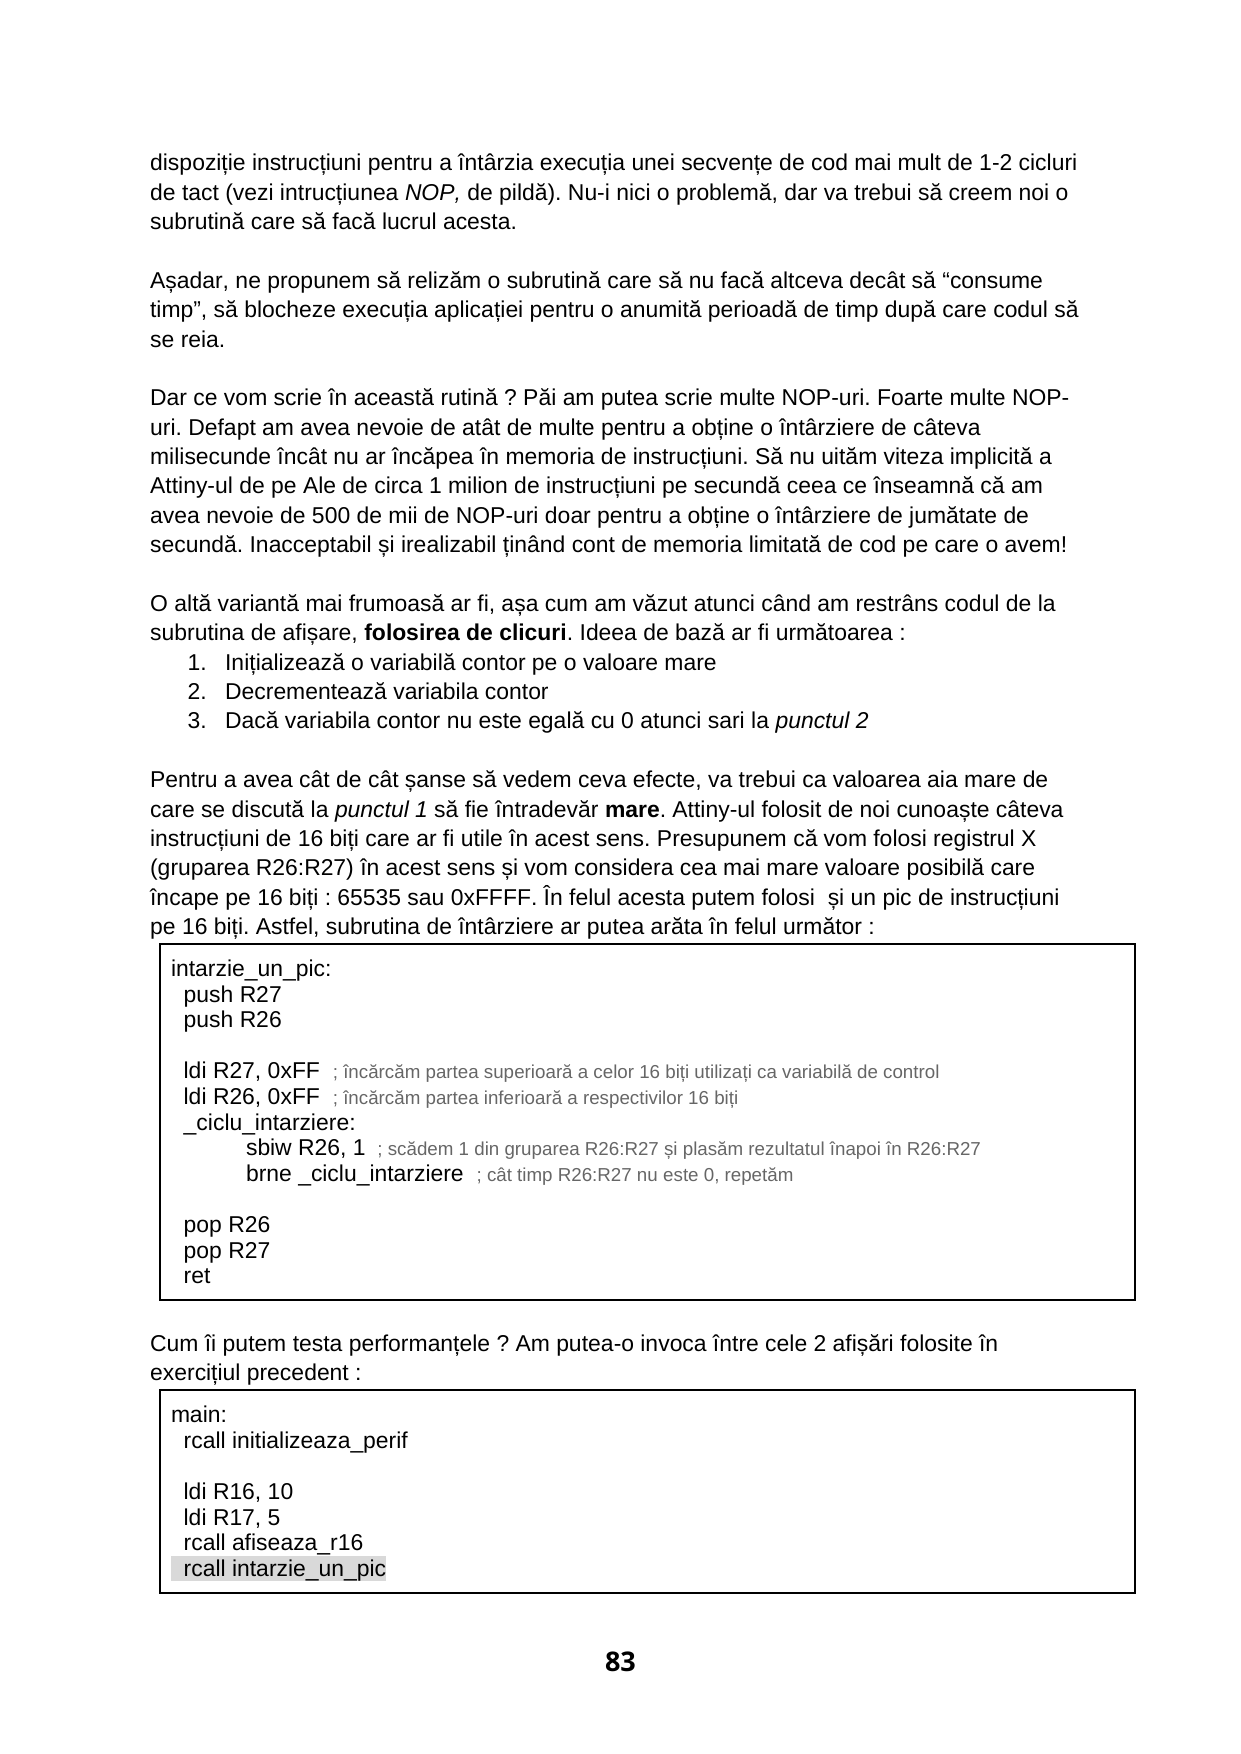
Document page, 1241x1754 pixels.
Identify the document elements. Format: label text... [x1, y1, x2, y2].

list Inițializează o variabilă contor pe o valoare mare [187, 649, 1091, 675]
list Dacă variabila contor nu este egală cu 0 atunci sari la punctul 2 [187, 708, 1091, 734]
text O altă variantă mai frumoasă ar fi, așa cum am văzut atunci când am restrâns codul de la subrutina de afișare, folosirea de clicuri. Ideea de bază ar fi următoarea : [150, 591, 1091, 646]
text Cum îi putem testa performanțele ? Am putea-o invoca între cele 2 afișări folosite în exercițiul precedent : [150, 1331, 1091, 1386]
table_header main: rcall initializeaza_perif ldi R16, 10 ldi R17, 5 rcall afiseaza_r16 rcall intarzie_un_pic [161, 1391, 1134, 1592]
text Dar ce vom scrie în această rutină ? Păi am putea scrie multe NOP-uri. Foarte multe NOP-uri. Defapt am avea nevoie de atât de multe pentru a obține o întârziere de câteva milisecunde încât nu ar încăpea în memoria de instrucțiuni. Să nu uităm viteza implicită a Attiny-ul de pe Ale de circa 1 milion de instrucțiuni pe secundă ceea ce înseamnă că am avea nevoie de 500 de mii de NOP-uri doar pentru a obține o întârziere de jumătate de secundă. Inacceptabil și irealizabil ținând cont de memoria limitată de cod pe care o avem! [150, 385, 1091, 557]
text dispoziție instrucțiuni pentru a întârzia execuția unei secvențe de cod mai mult de 1-2 cicluri de tact (vezi intrucțiunea NOP, de pildă). Nu-i nici o problemă, dar va trebui să creem noi o subrutină care să facă lucrul acesta. [150, 150, 1091, 234]
text Pentru a avea cât de cât șanse să vedem ceva efecte, va trebui ca valoarea aia mare de care se discută la punctul 1 să fie întradevăr mare. Attiny-ul folosit de noi cunoaște câteva instrucțiuni de 16 biți care ar fi utile în acest sens. Presupunem că vom folosi registrul X (gruparea R26:R27) în acest sens și vom considera cea mai mare valoare posibilă care încape pe 16 biți : 65535 sau 0xFFFF. În felul acesta putem folosi și un pic de instrucțiuni pe 16 biți. Astfel, subrutina de întârziere ar putea arăta în felul următor : [150, 767, 1091, 939]
list Decrementează variabila contor [187, 679, 1091, 704]
table_header intarzie_un_pic: push R27 push R26 ldi R27, 0xFF ; încărcăm partea superioară a celor 16 biți utilizați ca variabilă de control ldi R26, 0xFF ; încărcăm partea inferioară a respectivilor 16 biți _ciclu_intarziere: sbiw R26, 1 ; scădem 1 din gruparea R26:R27 și plasăm rezultatul înapoi în R26:R27 brne _ciclu_intarziere ; cât timp R26:R27 nu este 0, repetăm pop R26 pop R27 ret [161, 945, 1134, 1299]
text Așadar, ne propunem să relizăm o subrutină care să nu facă altceva decât să “consume timp”, să blocheze execuția aplicației pentru o anumită perioadă de timp după care codul să se reia. [150, 267, 1091, 352]
